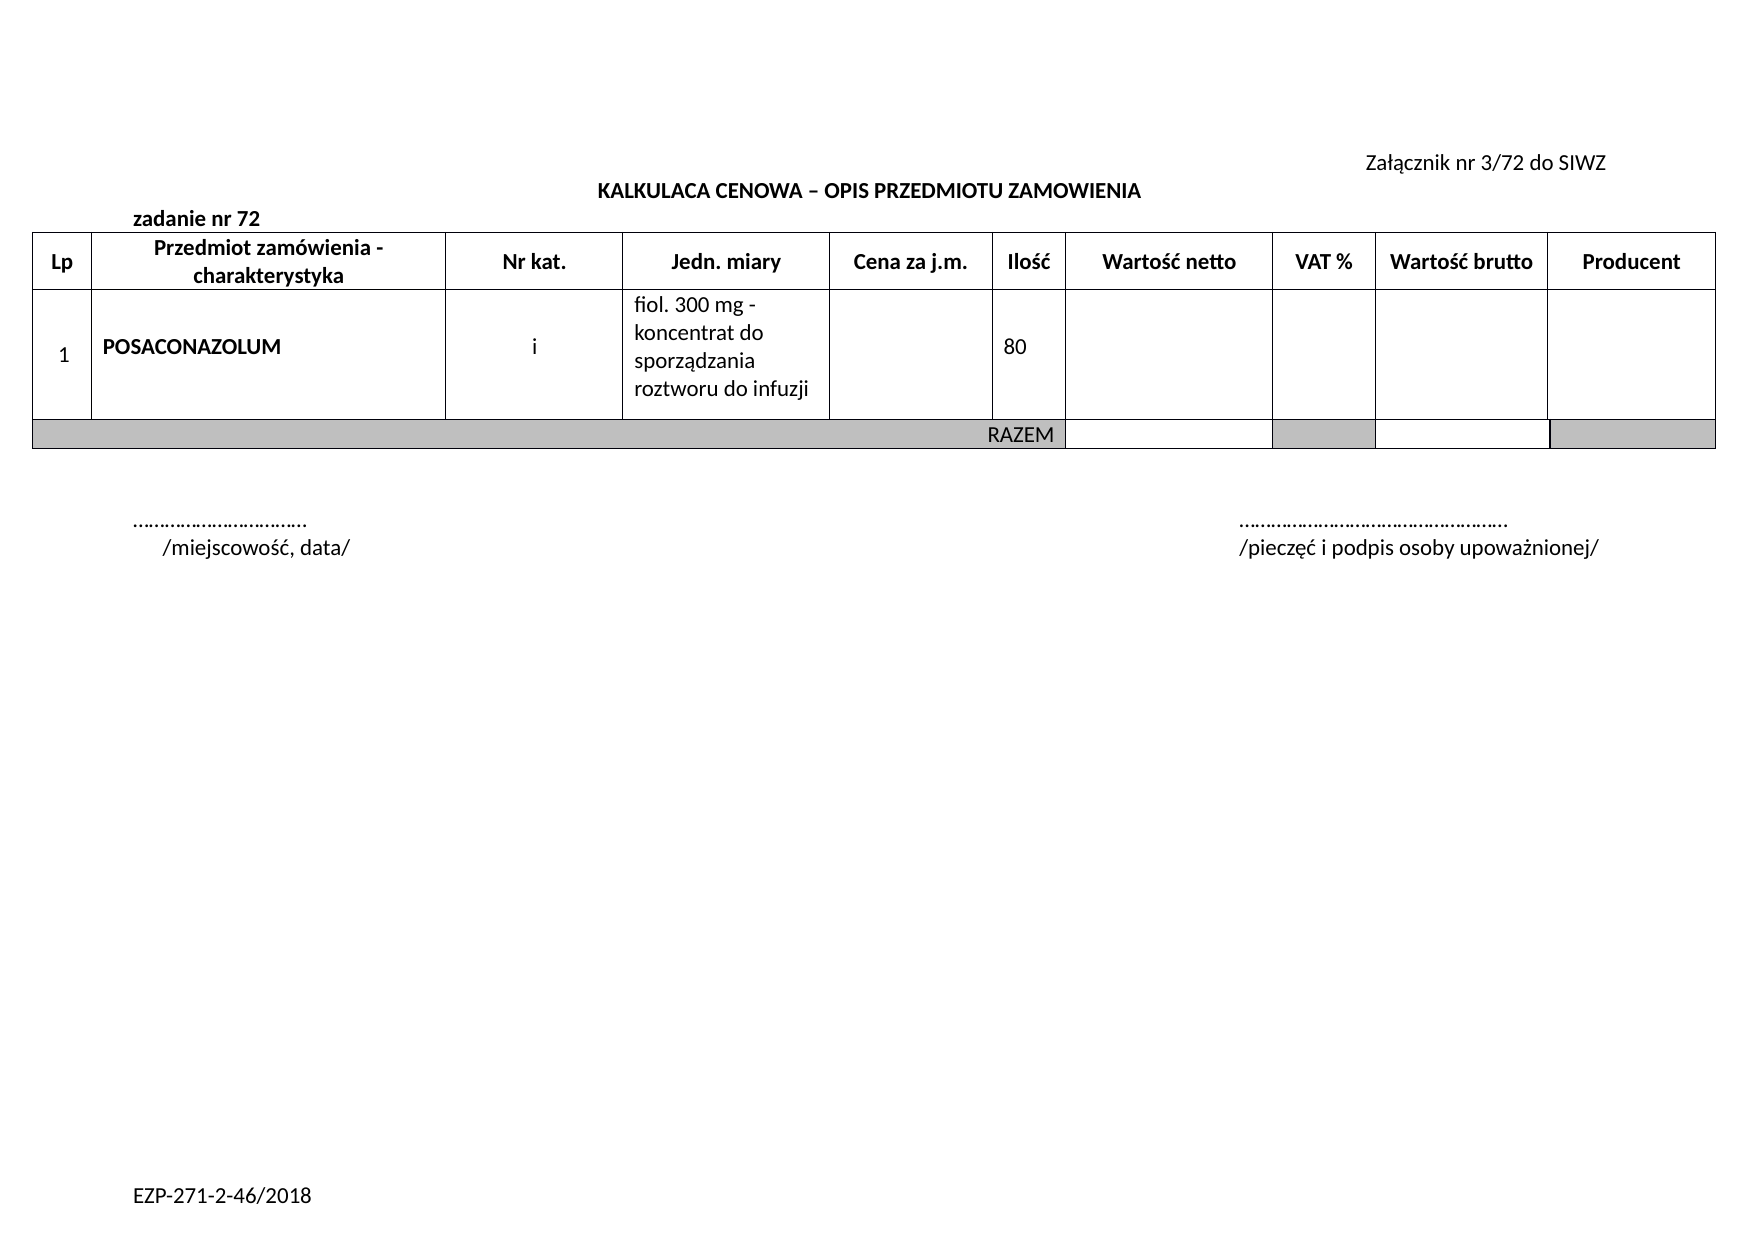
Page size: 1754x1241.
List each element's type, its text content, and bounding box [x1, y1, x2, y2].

table_cell [1273, 420, 1375, 448]
table_header Nr kat. [446, 233, 622, 289]
table_header Producent [1548, 233, 1715, 289]
table_header Cena za j.m. [830, 233, 992, 289]
table_cell [1376, 420, 1549, 448]
table_cell 80 [993, 290, 1065, 419]
table_header Lp [33, 233, 91, 289]
table_cell POSACONAZOLUM [92, 290, 445, 419]
text /miejscowość, data/ /pieczęć i podpis osoby upoważnionej/ [133, 533, 1606, 561]
table_cell [1273, 290, 1375, 419]
table_header Jedn. miary [623, 233, 829, 289]
list zadanie nr 72 [133, 204, 1606, 232]
table_header VAT % [1273, 233, 1375, 289]
table_cell [1066, 420, 1272, 448]
table_cell i [446, 290, 622, 419]
table_cell RAZEM [33, 420, 1065, 448]
table_cell [1066, 290, 1272, 419]
table_header Wartość netto [1066, 233, 1272, 289]
text …………………………… …………………………………………… [133, 505, 1606, 533]
table_cell 1 [33, 290, 91, 419]
table_cell [1376, 290, 1547, 419]
table_cell [830, 290, 992, 419]
table_cell [1548, 290, 1715, 419]
text KALKULACA CENOWA – OPIS PRZEDMIOTU ZAMOWIENIA [133, 176, 1606, 204]
text Załącznik nr 3/72 do SIWZ [133, 148, 1606, 176]
table_cell fiol. 300 mg - koncentrat do sporządzania roztworu do infuzji [623, 290, 829, 419]
table_cell [1551, 420, 1715, 448]
table_header Wartość brutto [1376, 233, 1547, 289]
table_header Przedmiot zamówienia - charakterystyka [92, 233, 445, 289]
table_header Ilość [993, 233, 1065, 289]
